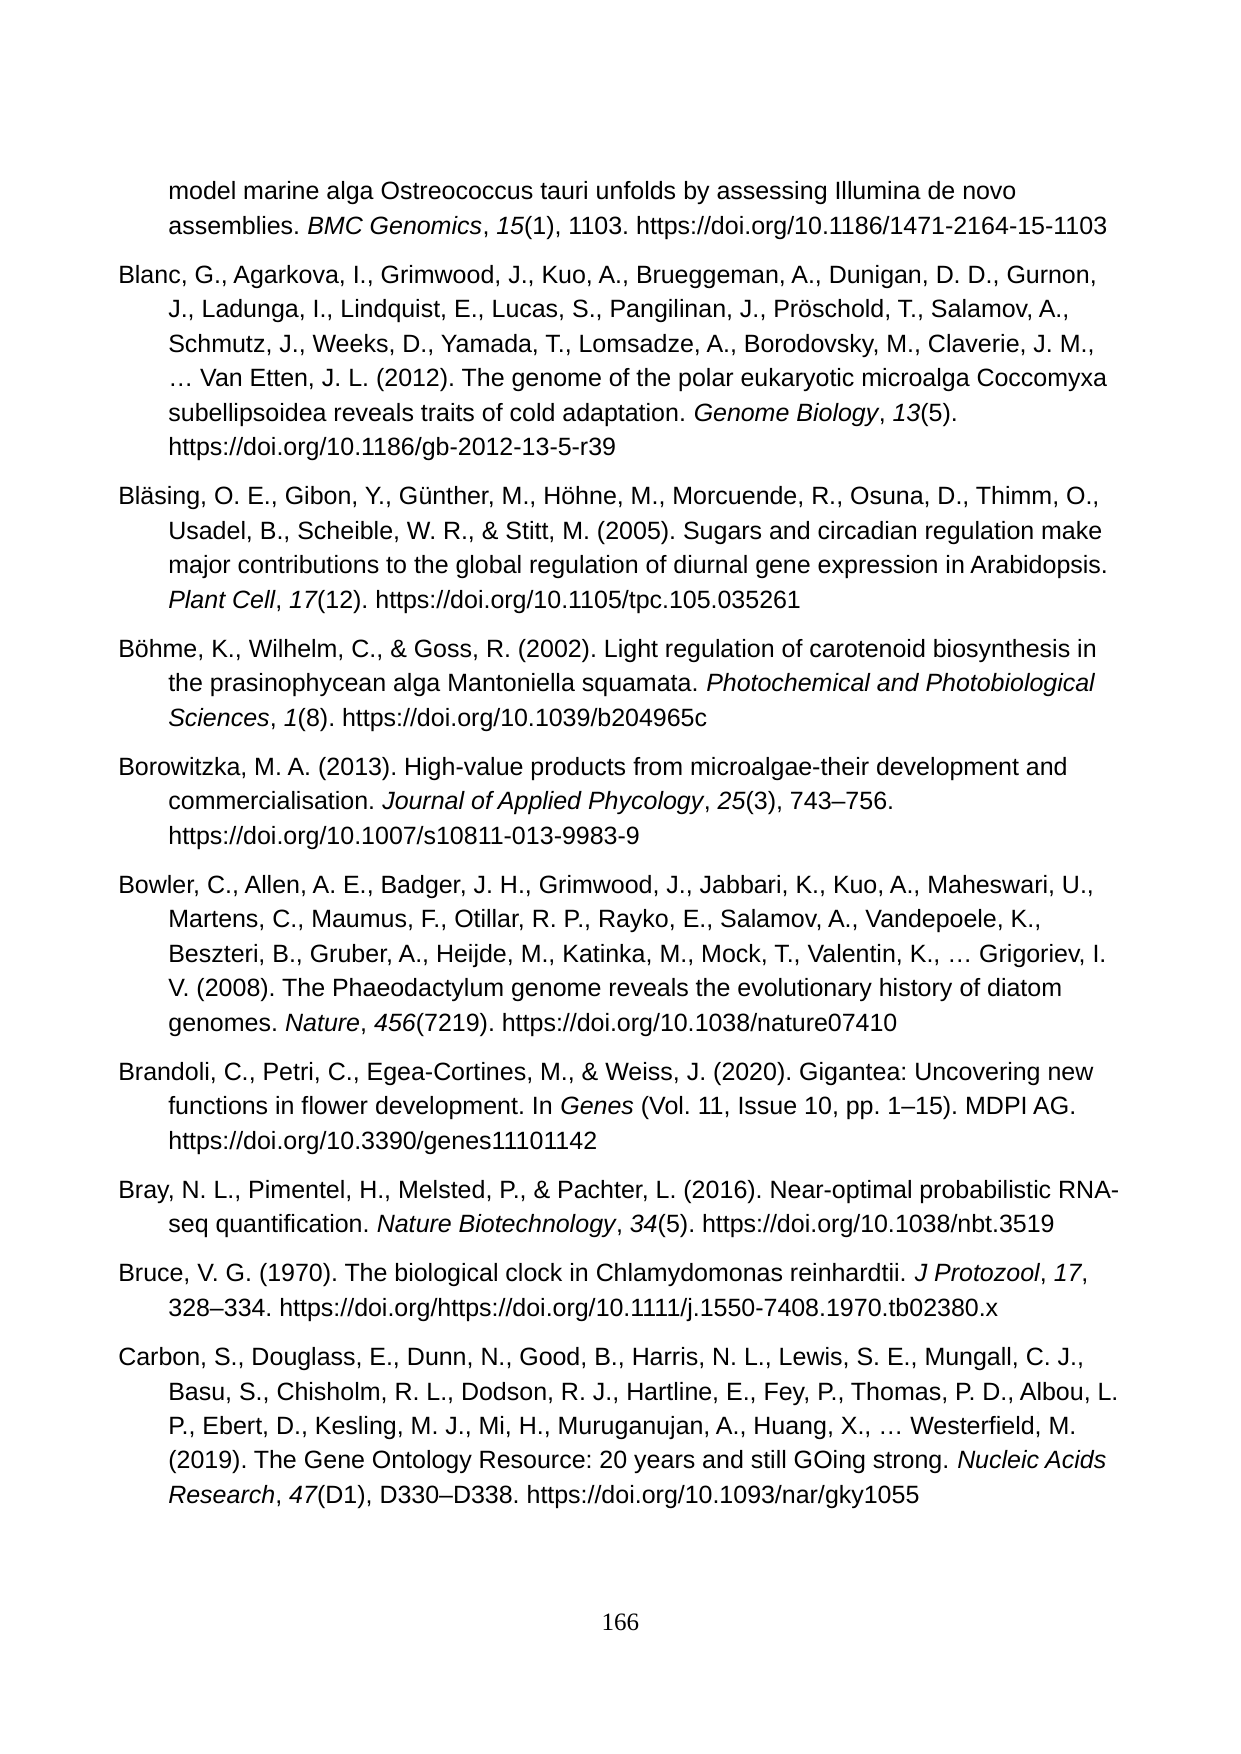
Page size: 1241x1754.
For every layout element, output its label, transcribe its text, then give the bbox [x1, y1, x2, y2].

text Böhme, K., Wilhelm, C., & Goss, R. (2002). Light regulation of carotenoid biosynthesis in the prasinophycean alga Mantoniella squamata. Photochemical and Photobiological Sciences, 1(8). https://doi.org/10.1039/b204965c [118, 634, 1122, 732]
text Bruce, V. G. (1970). The biological clock in Chlamydomonas reinhardtii. J Protozool, 17, 328–334. https://doi.org/https://doi.org/10.1111/j.1550-7408.1970.tb02380.x [118, 1258, 1122, 1322]
text Bläsing, O. E., Gibon, Y., Günther, M., Höhne, M., Morcuende, R., Osuna, D., Thimm, O., Usadel, B., Scheible, W. R., & Stitt, M. (2005). Sugars and circadian regulation make major contributions to the global regulation of diurnal gene expression in Arabidopsis. Plant Cell, 17(12). https://doi.org/10.1105/tpc.105.035261 [118, 481, 1122, 613]
text Brandoli, C., Petri, C., Egea-Cortines, M., & Weiss, J. (2020). Gigantea: Uncovering new functions in flower development. In Genes (Vol. 11, Issue 10, pp. 1–15). MDPI AG. https://doi.org/10.3390/genes11101142 [118, 1057, 1122, 1154]
text Carbon, S., Douglass, E., Dunn, N., Good, B., Harris, N. L., Lewis, S. E., Mungall, C. J., Basu, S., Chisholm, R. L., Dodson, R. J., Hartline, E., Fey, P., Thomas, P. D., Albou, L. P., Ebert, D., Kesling, M. J., Mi, H., Muruganujan, A., Huang, X., … Westerfield, M. (2019). The Gene Ontology Resource: 20 years and still GOing strong. Nucleic Acids Research, 47(D1), D330–D338. https://doi.org/10.1093/nar/gky1055 [118, 1342, 1122, 1509]
text Borowitzka, M. A. (2013). High-value products from microalgae-their development and commercialisation. Journal of Applied Phycology, 25(3), 743–756. https://doi.org/10.1007/s10811-013-9983-9 [118, 752, 1122, 849]
text Bowler, C., Allen, A. E., Badger, J. H., Grimwood, J., Jabbari, K., Kuo, A., Maheswari, U., Martens, C., Maumus, F., Otillar, R. P., Rayko, E., Salamov, A., Vandepoele, K., Beszteri, B., Gruber, A., Heijde, M., Katinka, M., Mock, T., Valentin, K., … Grigoriev, I. V. (2008). The Phaeodactylum genome reveals the evolutionary history of diatom genomes. Nature, 456(7219). https://doi.org/10.1038/nature07410 [118, 870, 1122, 1037]
text Bray, N. L., Pimentel, H., Melsted, P., & Pachter, L. (2016). Near-optimal probabilistic RNA-seq quantification. Nature Biotechnology, 34(5). https://doi.org/10.1038/nbt.3519 [118, 1175, 1122, 1238]
text model marine alga Ostreococcus tauri unfolds by assessing Illumina de novo assemblies. BMC Genomics, 15(1), 1103. https://doi.org/10.1186/1471-2164-15-1103 [118, 176, 1122, 239]
text Blanc, G., Agarkova, I., Grimwood, J., Kuo, A., Brueggeman, A., Dunigan, D. D., Gurnon, J., Ladunga, I., Lindquist, E., Lucas, S., Pangilinan, J., Pröschold, T., Salamov, A., Schmutz, J., Weeks, D., Yamada, T., Lomsadze, A., Borodovsky, M., Claverie, J. M., … Van Etten, J. L. (2012). The genome of the polar eukaryotic microalga Coccomyxa subellipsoidea reveals traits of cold adaptation. Genome Biology, 13(5). https://doi.org/10.1186/gb-2012-13-5-r39 [118, 260, 1122, 461]
